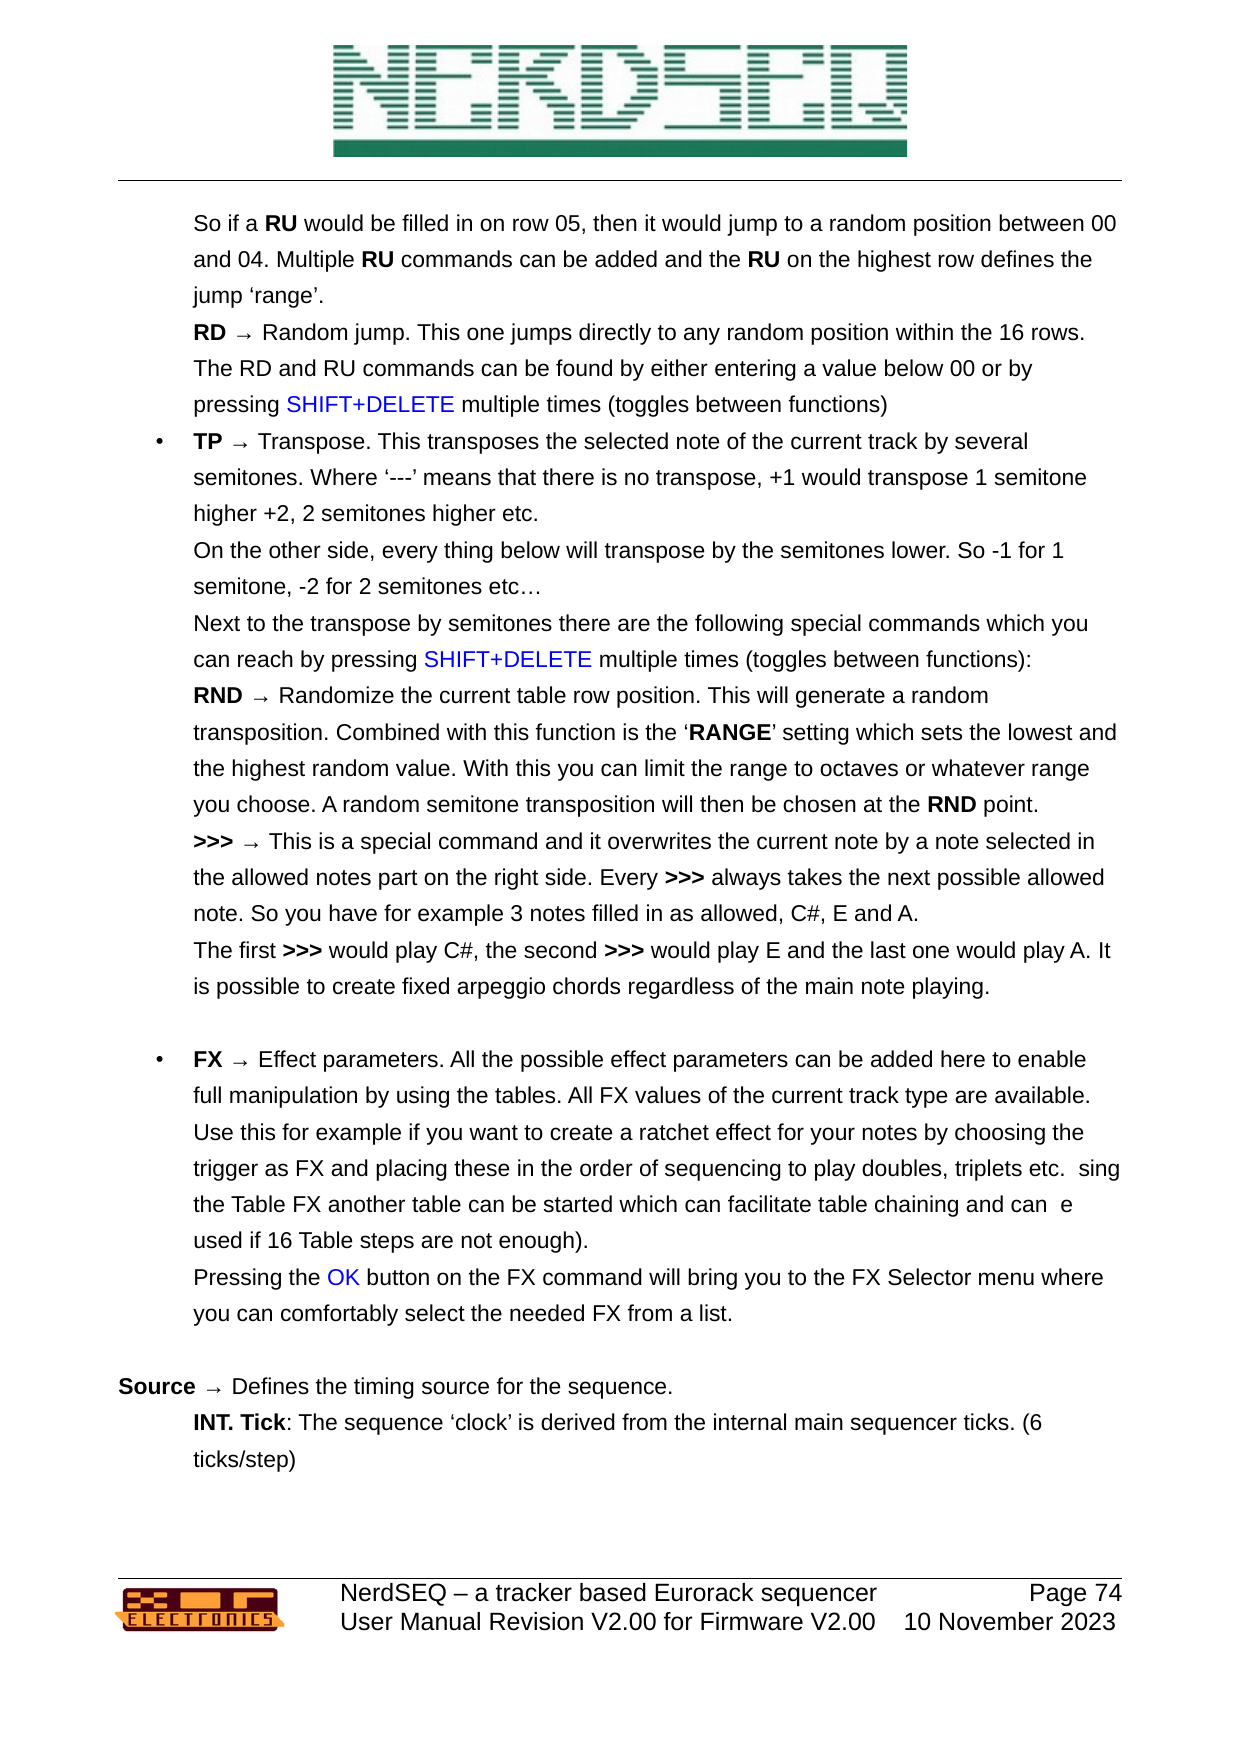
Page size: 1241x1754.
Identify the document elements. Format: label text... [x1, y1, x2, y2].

text INT. Tick: The sequence ‘clock’ is derived from the internal main sequencer ticks. (6 ticks/step) [118, 1409, 1122, 1472]
list So if a RU would be filled in on row 05, then it would jump to a random position between 00 and 04. Multiple RU commands can be added and the RU on the highest row defines the jump ‘range’. [156, 209, 1122, 309]
list FX → Effect parameters. All the possible effect parameters can be added here to enable full manipulation by using the tables. All FX values of the current track type are available. Use this for example if you want to create a ratchet effect for your notes by choosing the trigger as FX and placing these in the order of sequencing to play doubles, triplets etc. sing the Table FX another table can be started which can facilitate table chaining and can e used if 16 Table steps are not enough). [156, 1046, 1122, 1254]
list TP → Transpose. This transposes the selected note of the current track by several semitones. Where ‘---’ means that there is no transpose, +1 would transpose 1 semitone higher +2, 2 semitones higher etc. On the other side, every thing below will transpose by the semitones lower. So -1 for 1 semitone, -2 for 2 semitones etc… [156, 428, 1122, 599]
picture [333, 45, 908, 157]
picture [115, 1584, 285, 1634]
list >>> → This is a special command and it overwrites the current note by a note selected in the allowed notes part on the right side. Every >>> always takes the next possible allowed note. So you have for example 3 notes filled in as allowed, C#, E and A. [156, 828, 1122, 927]
list The RD and RU commands can be found by either entering a value below 00 or by pressing SHIFT+DELETE multiple times (toggles between functions) [156, 355, 1122, 418]
list RND → Randomize the current table row position. This will generate a random transposition. Combined with this function is the ‘RANGE’ setting which sets the lowest and the highest random value. With this you can limit the range to octaves or whatever range you choose. A random semitone transposition will then be chosen at the RND point. [156, 682, 1122, 818]
list Pressing the OK button on the FX command will bring you to the FX Selector menu where you can comfortably select the needed FX from a list. [156, 1264, 1122, 1327]
list RD → Random jump. This one jumps directly to any random position within the 16 rows. [156, 319, 1122, 345]
list Next to the transpose by semitones there are the following special commands which you can reach by pressing SHIFT+DELETE multiple times (toggles between functions): [156, 609, 1122, 672]
text Source → Defines the timing source for the sequence. [118, 1373, 1122, 1399]
list The first >>> would play C#, the second >>> would play E and the last one would play A. It is possible to create fixed arpeggio chords regardless of the main note playing. [156, 937, 1122, 1036]
